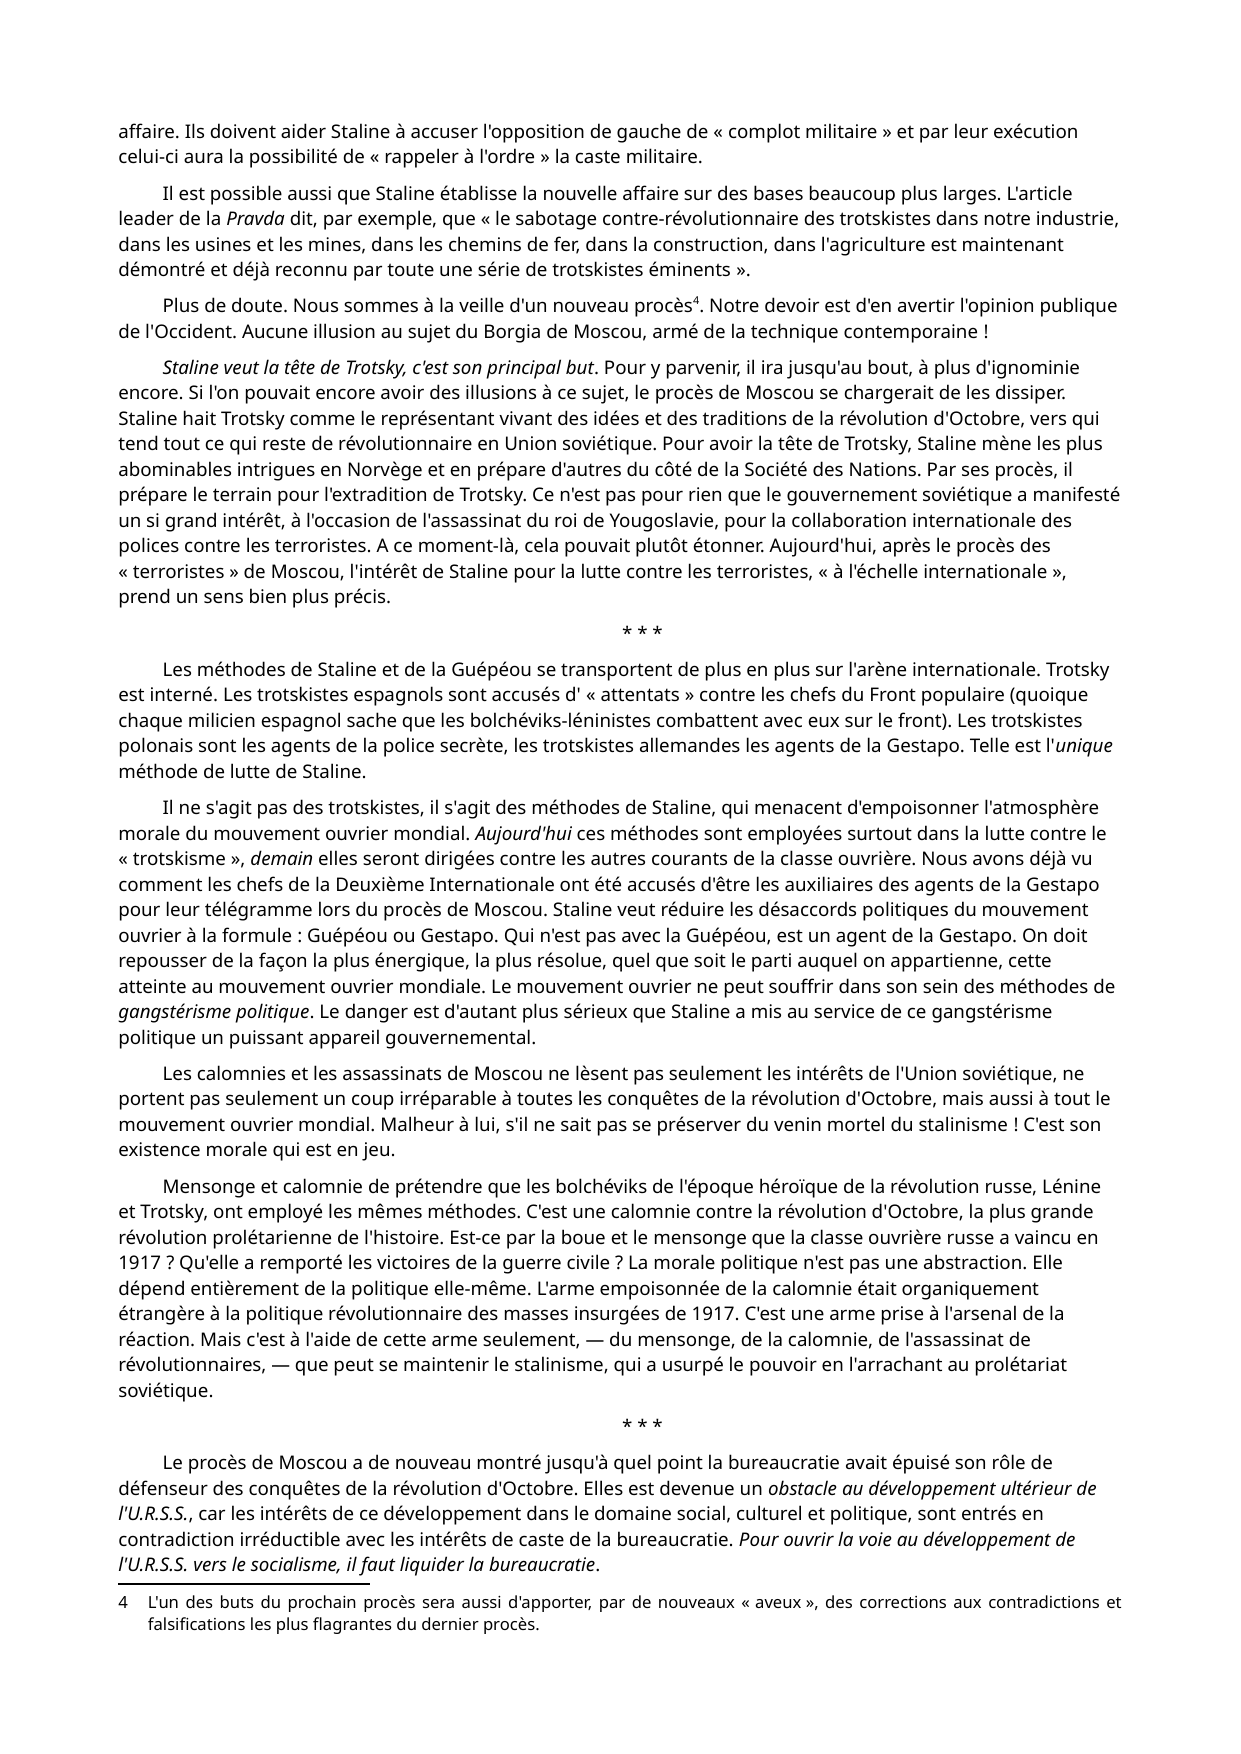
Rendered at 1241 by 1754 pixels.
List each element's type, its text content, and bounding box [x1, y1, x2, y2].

text * * * [118, 1413, 1122, 1439]
text Les méthodes de Staline et de la Guépéou se transportent de plus en plus sur l'arène internationale. Trotsky est interné. Les trotskistes espagnols sont accusés d' « attentats » contre les chefs du Front populaire (quoique chaque milicien espagnol sache que les bolchéviks-léninistes combattent avec eux sur le front). Les trotskistes polonais sont les agents de la police secrète, les trotskistes allemandes les agents de la Gestapo. Telle est l'unique méthode de lutte de Staline. [118, 656, 1122, 784]
text affaire. Ils doivent aider Staline à accuser l'opposition de gauche de « complot militaire » et par leur exécution celui-ci aura la possibilité de « rappeler à l'ordre » la caste militaire. [118, 118, 1122, 169]
text Mensonge et calomnie de prétendre que les bolchéviks de l'époque héroïque de la révolution russe, Lénine et Trotsky, ont employé les mêmes méthodes. C'est une calomnie contre la révolution d'Octobre, la plus grande révolution prolétarienne de l'histoire. Est-ce par la boue et le mensonge que la classe ouvrière russe a vaincu en 1917 ? Qu'elle a remporté les victoires de la guerre civile ? La morale politique n'est pas une abstraction. Elle dépend entièrement de la politique elle-même. L'arme empoisonnée de la calomnie était organiquement étrangère à la politique révolutionnaire des masses insurgées de 1917. C'est une arme prise à l'arsenal de la réaction. Mais c'est à l'aide de cette arme seulement, — du mensonge, de la calomnie, de l'assassinat de révolutionnaires, — que peut se maintenir le stalinisme, qui a usurpé le pouvoir en l'arrachant au prolétariat soviétique. [118, 1173, 1122, 1403]
text Plus de doute. Nous sommes à la veille d'un nouveau procès. Notre devoir est d'en avertir l'opinion publique de l'Occident. Aucune illusion au sujet du Borgia de Moscou, armé de la technique contemporaine ! [118, 292, 1122, 343]
text * * * [118, 620, 1122, 646]
text Staline veut la tête de Trotsky, c'est son principal but. Pour y parvenir, il ira jusqu'au bout, à plus d'ignominie encore. Si l'on pouvait encore avoir des illusions à ce sujet, le procès de Moscou se chargerait de les dissiper. Staline hait Trotsky comme le représentant vivant des idées et des traditions de la révolution d'Octobre, vers qui tend tout ce qui reste de révolutionnaire en Union soviétique. Pour avoir la tête de Trotsky, Staline mène les plus abominables intrigues en Norvège et en prépare d'autres du côté de la Société des Nations. Par ses procès, il prépare le terrain pour l'extradition de Trotsky. Ce n'est pas pour rien que le gouvernement soviétique a manifesté un si grand intérêt, à l'occasion de l'assassinat du roi de Yougoslavie, pour la collaboration internationale des polices contre les terroristes. A ce moment-là, cela pouvait plutôt étonner. Aujourd'hui, après le procès des « terroristes » de Moscou, l'intérêt de Staline pour la lutte contre les terroristes, « à l'échelle internationale », prend un sens bien plus précis. [118, 354, 1122, 609]
text L'un des buts du prochain procès sera aussi d'apporter, par de nouveaux « aveux », des corrections aux contradictions et falsifications les plus flagrantes du dernier procès. [118, 1590, 1122, 1636]
text Le procès de Moscou a de nouveau montré jusqu'à quel point la bureaucratie avait épuisé son rôle de défenseur des conquêtes de la révolution d'Octobre. Elles est devenue un obstacle au développement ultérieur de l'U.R.S.S., car les intérêts de ce développement dans le domaine social, culturel et politique, sont entrés en contradiction irréductible avec les intérêts de caste de la bureaucratie. Pour ouvrir la voie au développement de l'U.R.S.S. vers le socialisme, il faut liquider la bureaucratie. [118, 1449, 1122, 1577]
text Il est possible aussi que Staline établisse la nouvelle affaire sur des bases beaucoup plus larges. L'article leader de la Pravda dit, par exemple, que « le sabotage contre-révolutionnaire des trotskistes dans notre industrie, dans les usines et les mines, dans les chemins de fer, dans la construction, dans l'agriculture est maintenant démontré et déjà reconnu par toute une série de trotskistes éminents ». [118, 180, 1122, 282]
text Il ne s'agit pas des trotskistes, il s'agit des méthodes de Staline, qui menacent d'empoisonner l'atmosphère morale du mouvement ouvrier mondial. Aujourd'hui ces méthodes sont employées surtout dans la lutte contre le « trotskisme », demain elles seront dirigées contre les autres courants de la classe ouvrière. Nous avons déjà vu comment les chefs de la Deuxième Internationale ont été accusés d'être les auxiliaires des agents de la Gestapo pour leur télégramme lors du procès de Moscou. Staline veut réduire les désaccords politiques du mouvement ouvrier à la formule : Guépéou ou Gestapo. Qui n'est pas avec la Guépéou, est un agent de la Gestapo. On doit repousser de la façon la plus énergique, la plus résolue, quel que soit le parti auquel on appartienne, cette atteinte au mouvement ouvrier mondiale. Le mouvement ouvrier ne peut souffrir dans son sein des méthodes de gangstérisme politique. Le danger est d'autant plus sérieux que Staline a mis au service de ce gangstérisme politique un puissant appareil gouvernemental. [118, 794, 1122, 1049]
text Les calomnies et les assassinats de Moscou ne lèsent pas seulement les intérêts de l'Union soviétique, ne portent pas seulement un coup irréparable à toutes les conquêtes de la révolution d'Octobre, mais aussi à tout le mouvement ouvrier mondial. Malheur à lui, s'il ne sait pas se préserver du venin mortel du stalinisme ! C'est son existence morale qui est en jeu. [118, 1060, 1122, 1162]
